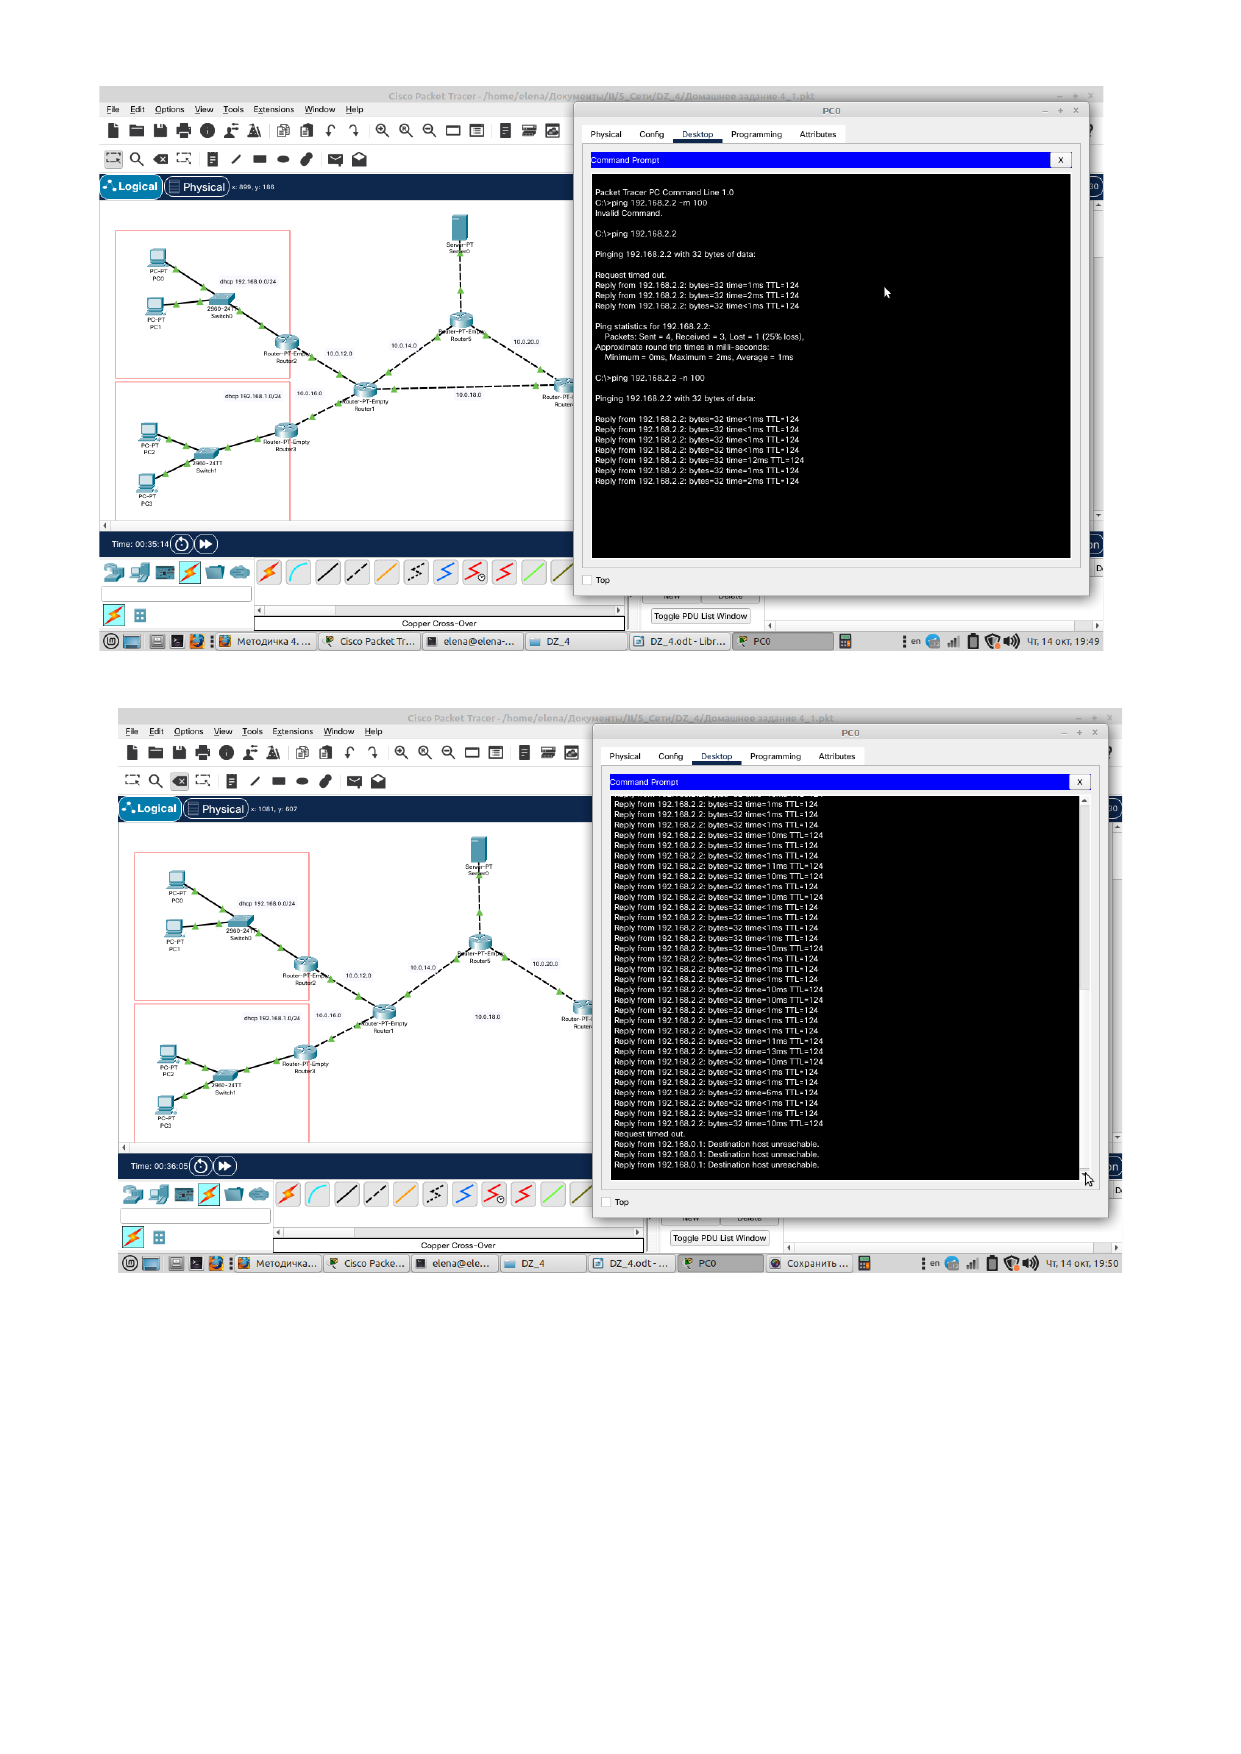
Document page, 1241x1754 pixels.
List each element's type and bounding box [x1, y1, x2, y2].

picture [169, 805, 176, 811]
picture [150, 183, 157, 189]
picture [118, 708, 1123, 1273]
picture [99, 86, 1104, 651]
